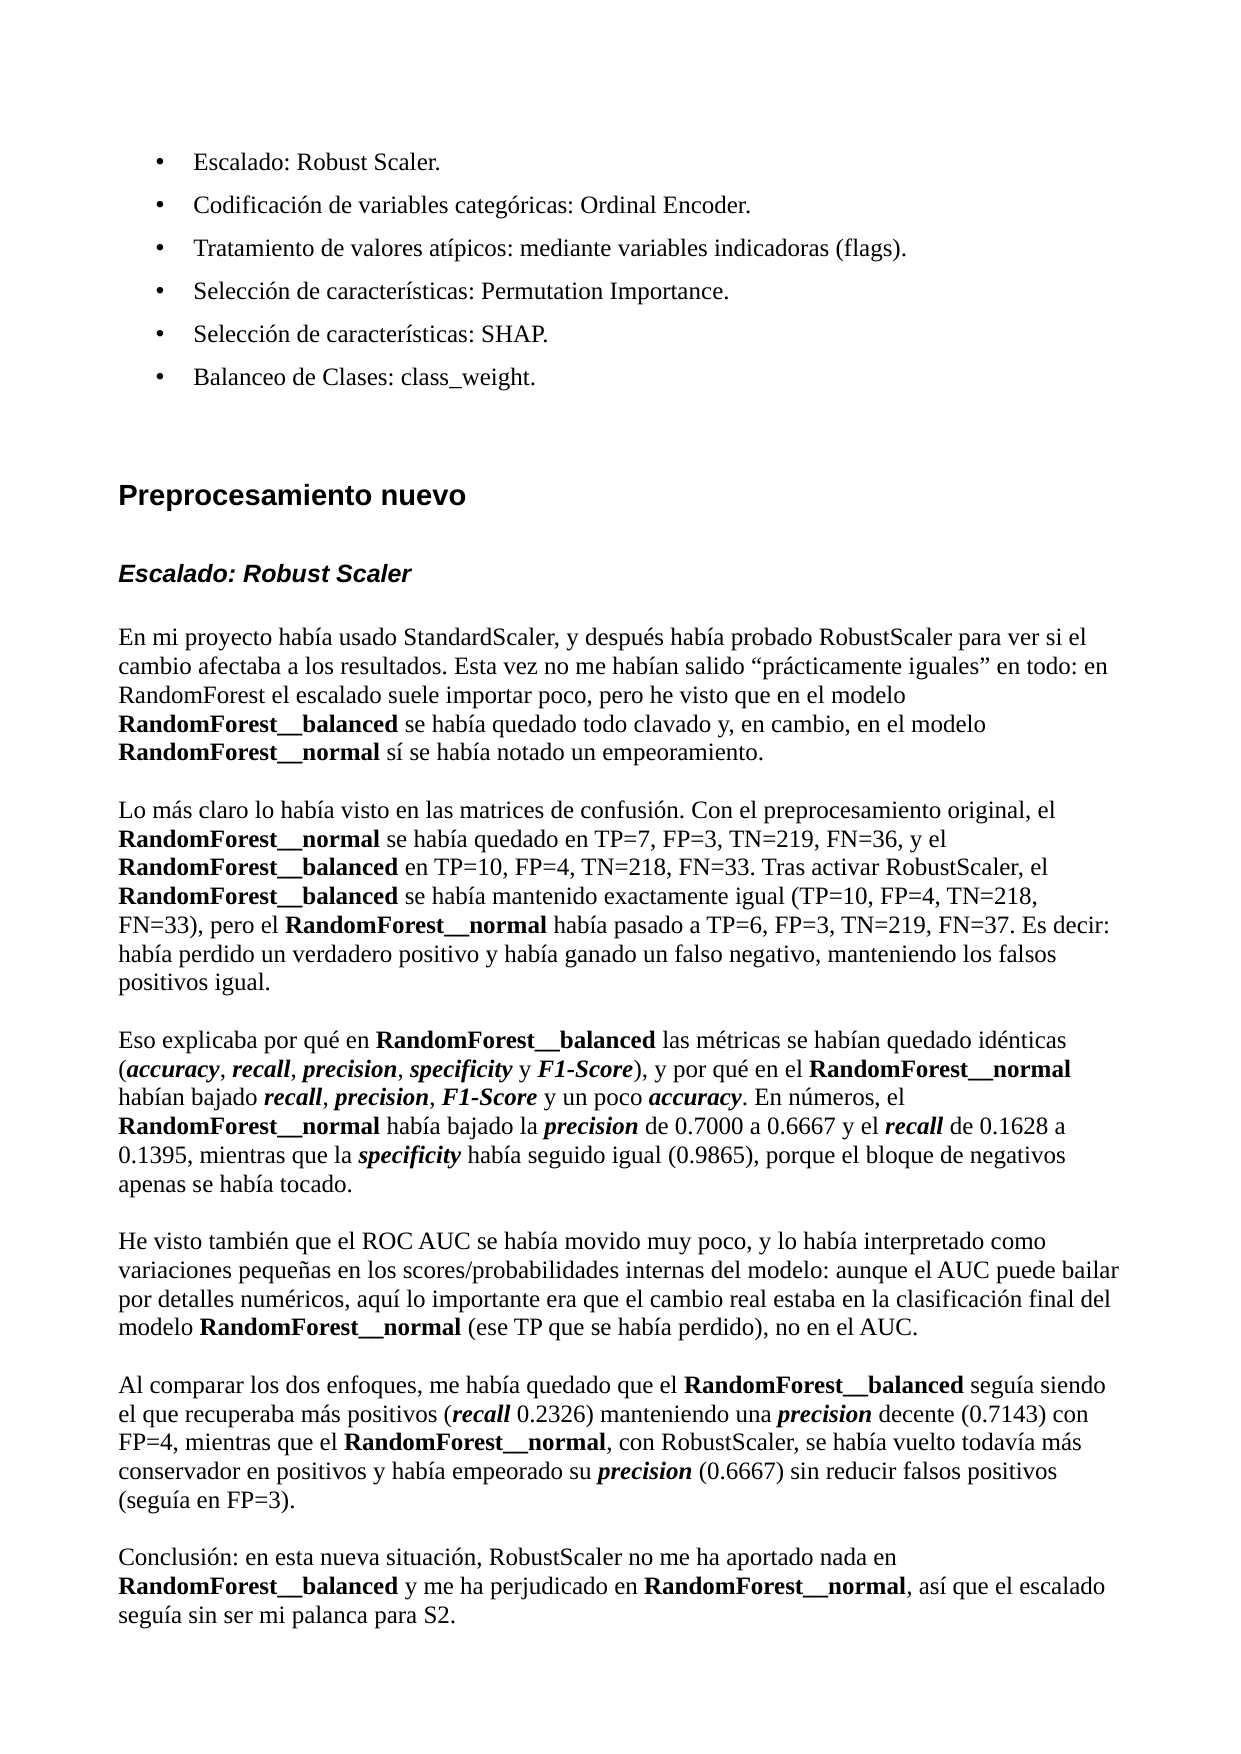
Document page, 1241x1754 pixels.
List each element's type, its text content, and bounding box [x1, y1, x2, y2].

list Tratamiento de valores atípicos: mediante variables indicadoras (flags). [156, 233, 1122, 262]
list Escalado: Robust Scaler. [156, 147, 1122, 176]
text He visto también que el ROC AUC se había movido muy poco, y lo había interpretado como variaciones pequeñas en los scores/probabilidades internas del modelo: aunque el AUC puede bailar por detalles numéricos, aquí lo importante era que el cambio real estaba en la clasificación final del modelo RandomForest__normal (ese TP que se había perdido), no en el AUC. [118, 1226, 1122, 1341]
text Al comparar los dos enfoques, me había quedado que el RandomForest__balanced seguía siendo el que recuperaba más positivos (recall 0.2326) manteniendo una precision decente (0.7143) con FP=4, mientras que el RandomForest__normal, con RobustScaler, se había vuelto todavía más conservador en positivos y había empeorado su precision (0.6667) sin reducir falsos positivos (seguía en FP=3). [118, 1370, 1122, 1514]
text Lo más claro lo había visto en las matrices de confusión. Con el preprocesamiento original, el RandomForest__normal se había quedado en TP=7, FP=3, TN=219, FN=36, y el RandomForest__balanced en TP=10, FP=4, TN=218, FN=33. Tras activar RobustScaler, el RandomForest__balanced se había mantenido exactamente igual (TP=10, FP=4, TN=218, FN=33), pero el RandomForest__normal había pasado a TP=6, FP=3, TN=219, FN=37. Es decir: había perdido un verdadero positivo y había ganado un falso negativo, manteniendo los falsos positivos igual. [118, 795, 1122, 996]
list Balanceo de Clases: class_weight. [156, 362, 1122, 391]
text En mi proyecto había usado StandardScaler, y después había probado RobustScaler para ver si el cambio afectaba a los resultados. Esta vez no me habían salido “prácticamente iguales” en todo: en RandomForest el escalado suele importar poco, pero he visto que en el modelo RandomForest__balanced se había quedado todo clavado y, en cambio, en el modelo RandomForest__normal sí se había notado un empeoramiento. [118, 622, 1122, 766]
subtitle Preprocesamiento nuevo [118, 478, 1122, 511]
list Selección de características: SHAP. [156, 319, 1122, 348]
subtitle Escalado: Robust Scaler [118, 559, 1122, 587]
list Codificación de variables categóricas: Ordinal Encoder. [156, 190, 1122, 219]
text Conclusión: en esta nueva situación, RobustScaler no me ha aportado nada en RandomForest__balanced y me ha perjudicado en RandomForest__normal, así que el escalado seguía sin ser mi palanca para S2. [118, 1542, 1122, 1629]
list Selección de características: Permutation Importance. [156, 276, 1122, 305]
text Eso explicaba por qué en RandomForest__balanced las métricas se habían quedado idénticas (accuracy, recall, precision, specificity y F1-Score), y por qué en el RandomForest__normal habían bajado recall, precision, F1-Score y un poco accuracy. En números, el RandomForest__normal había bajado la precision de 0.7000 a 0.6667 y el recall de 0.1628 a 0.1395, mientras que la specificity había seguido igual (0.9865), porque el bloque de negativos apenas se había tocado. [118, 1025, 1122, 1197]
